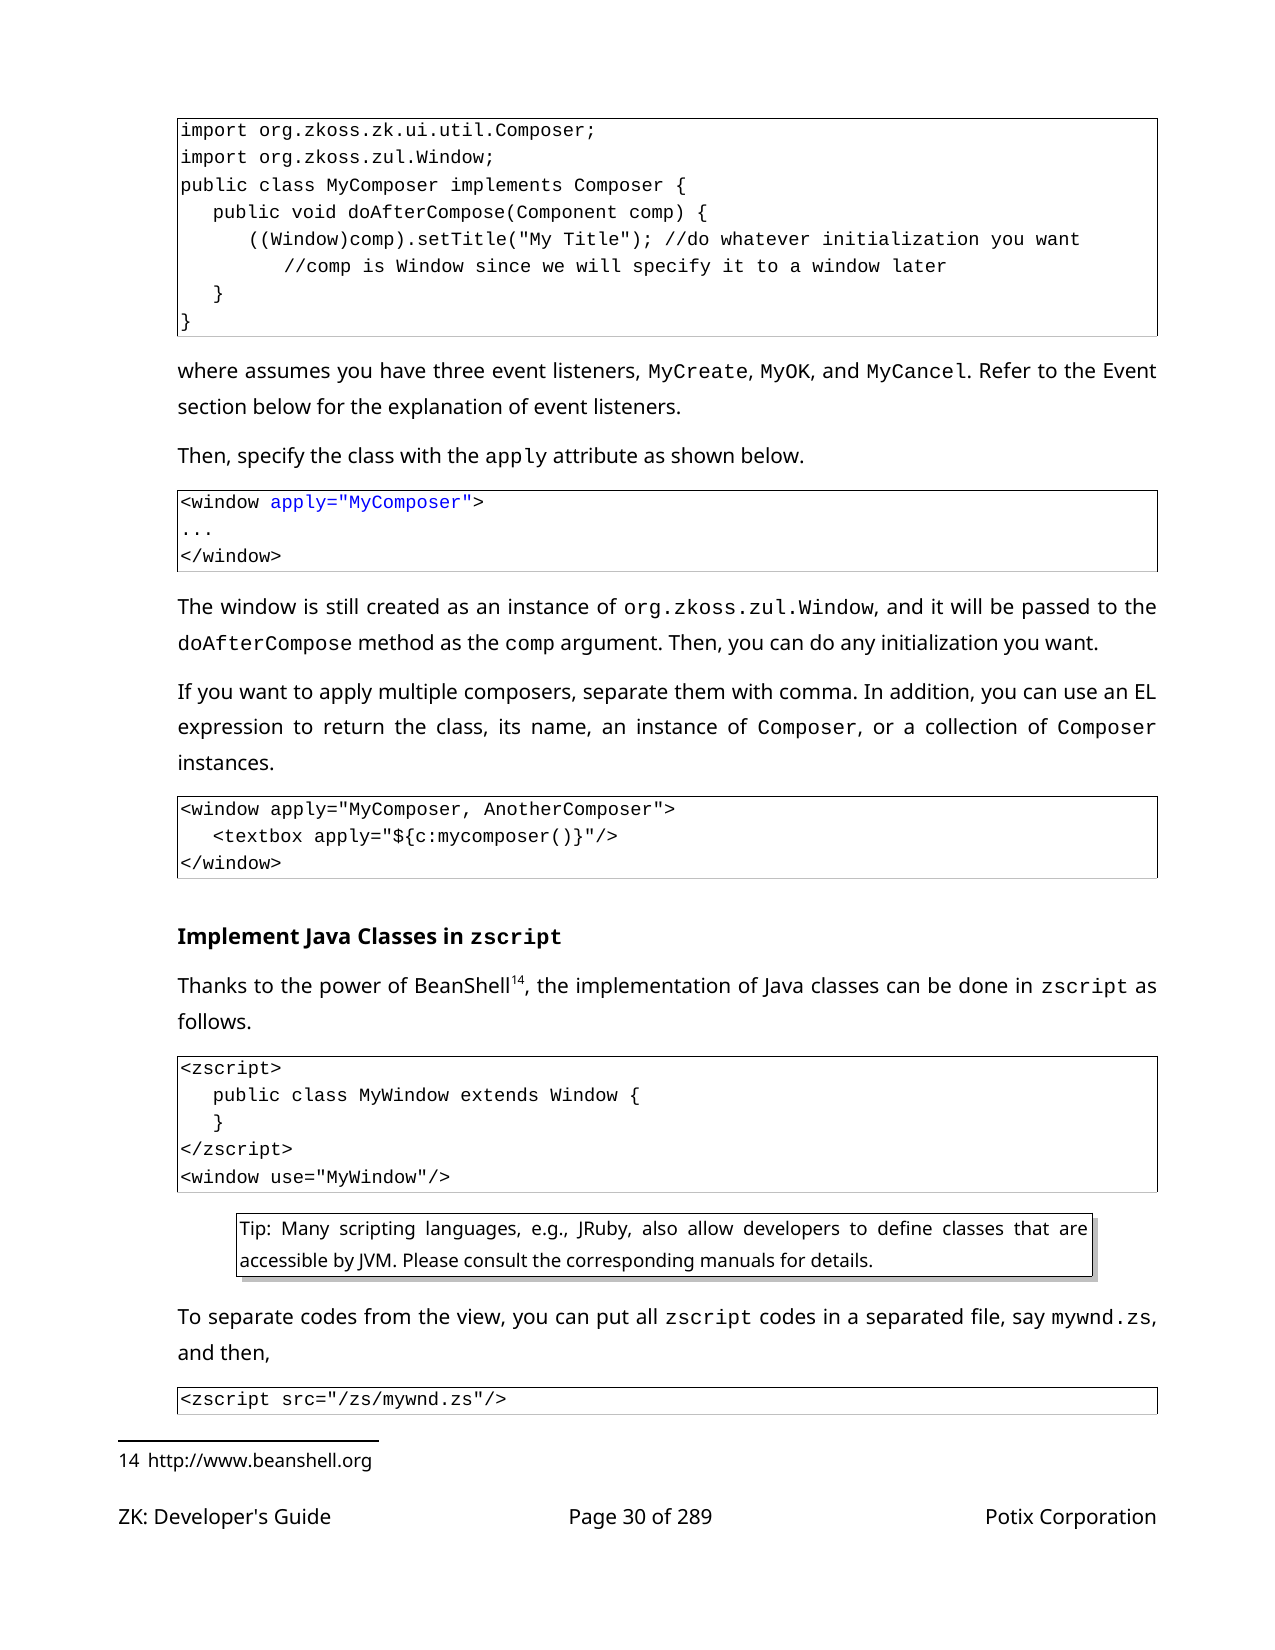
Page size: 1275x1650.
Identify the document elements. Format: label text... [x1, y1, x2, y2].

text public void doAfterCompose(Component comp) { [178, 200, 1157, 224]
text } [178, 281, 1157, 306]
text </zscript> [178, 1137, 1157, 1162]
text ((Window)comp).setTitle("My Title"); //do whatever initialization you want [178, 227, 1157, 251]
text <textbox apply="${c:mycomposer()}"/> [178, 824, 1157, 848]
text } [178, 308, 1157, 336]
text </window> [178, 544, 1157, 571]
text Thanks to the power of BeanShell, the implementation of Java classes can be done in zscript as follows. [177, 971, 1157, 1035]
text <window apply="MyComposer, AnotherComposer"> [178, 797, 1157, 821]
text http://www.beanshell.org [118, 1447, 1157, 1473]
text If you want to apply multiple composers, separate them with comma. In addition, you can use an EL expression to return the class, its name, an instance of Composer, or a collection of Composer instances. [177, 677, 1157, 776]
text Tip: Many scripting languages, e.g., JRuby, also allow developers to define classes that are accessible by JVM. Please consult the corresponding manuals for details. [237, 1214, 1092, 1276]
text <zscript> [178, 1057, 1157, 1080]
text Then, specify the class with the apply attribute as shown below. [177, 441, 1157, 469]
subtitle Implement Java Classes in zscript [177, 921, 1157, 951]
text The window is still created as an instance of org.zkoss.zul.Window, and it will be passed to the doAfterCompose method as the comp argument. Then, you can do any initialization you want. [177, 592, 1157, 656]
text } [178, 1110, 1157, 1134]
text public class MyWindow extends Window { [178, 1083, 1157, 1107]
text <zscript src="/zs/mywnd.zs"/> [178, 1388, 1157, 1414]
text where assumes you have three event listeners, MyCreate, MyOK, and MyCancel. Refer to the Event section below for the explanation of event listeners. [177, 356, 1157, 420]
text To separate codes from the view, you can put all zscript codes in a separated file, say mywnd.zs, and then, [177, 1302, 1157, 1366]
text <window use="MyWindow"/> [178, 1164, 1157, 1192]
text import org.zkoss.zul.Window; [178, 145, 1157, 169]
text </window> [178, 851, 1157, 878]
text //comp is Window since we will specify it to a window later [178, 254, 1157, 278]
text import org.zkoss.zk.ui.util.Composer; [178, 119, 1157, 142]
text <window apply="MyComposer"> [178, 491, 1157, 514]
text public class MyComposer implements Composer { [178, 172, 1157, 197]
text ... [178, 517, 1157, 541]
